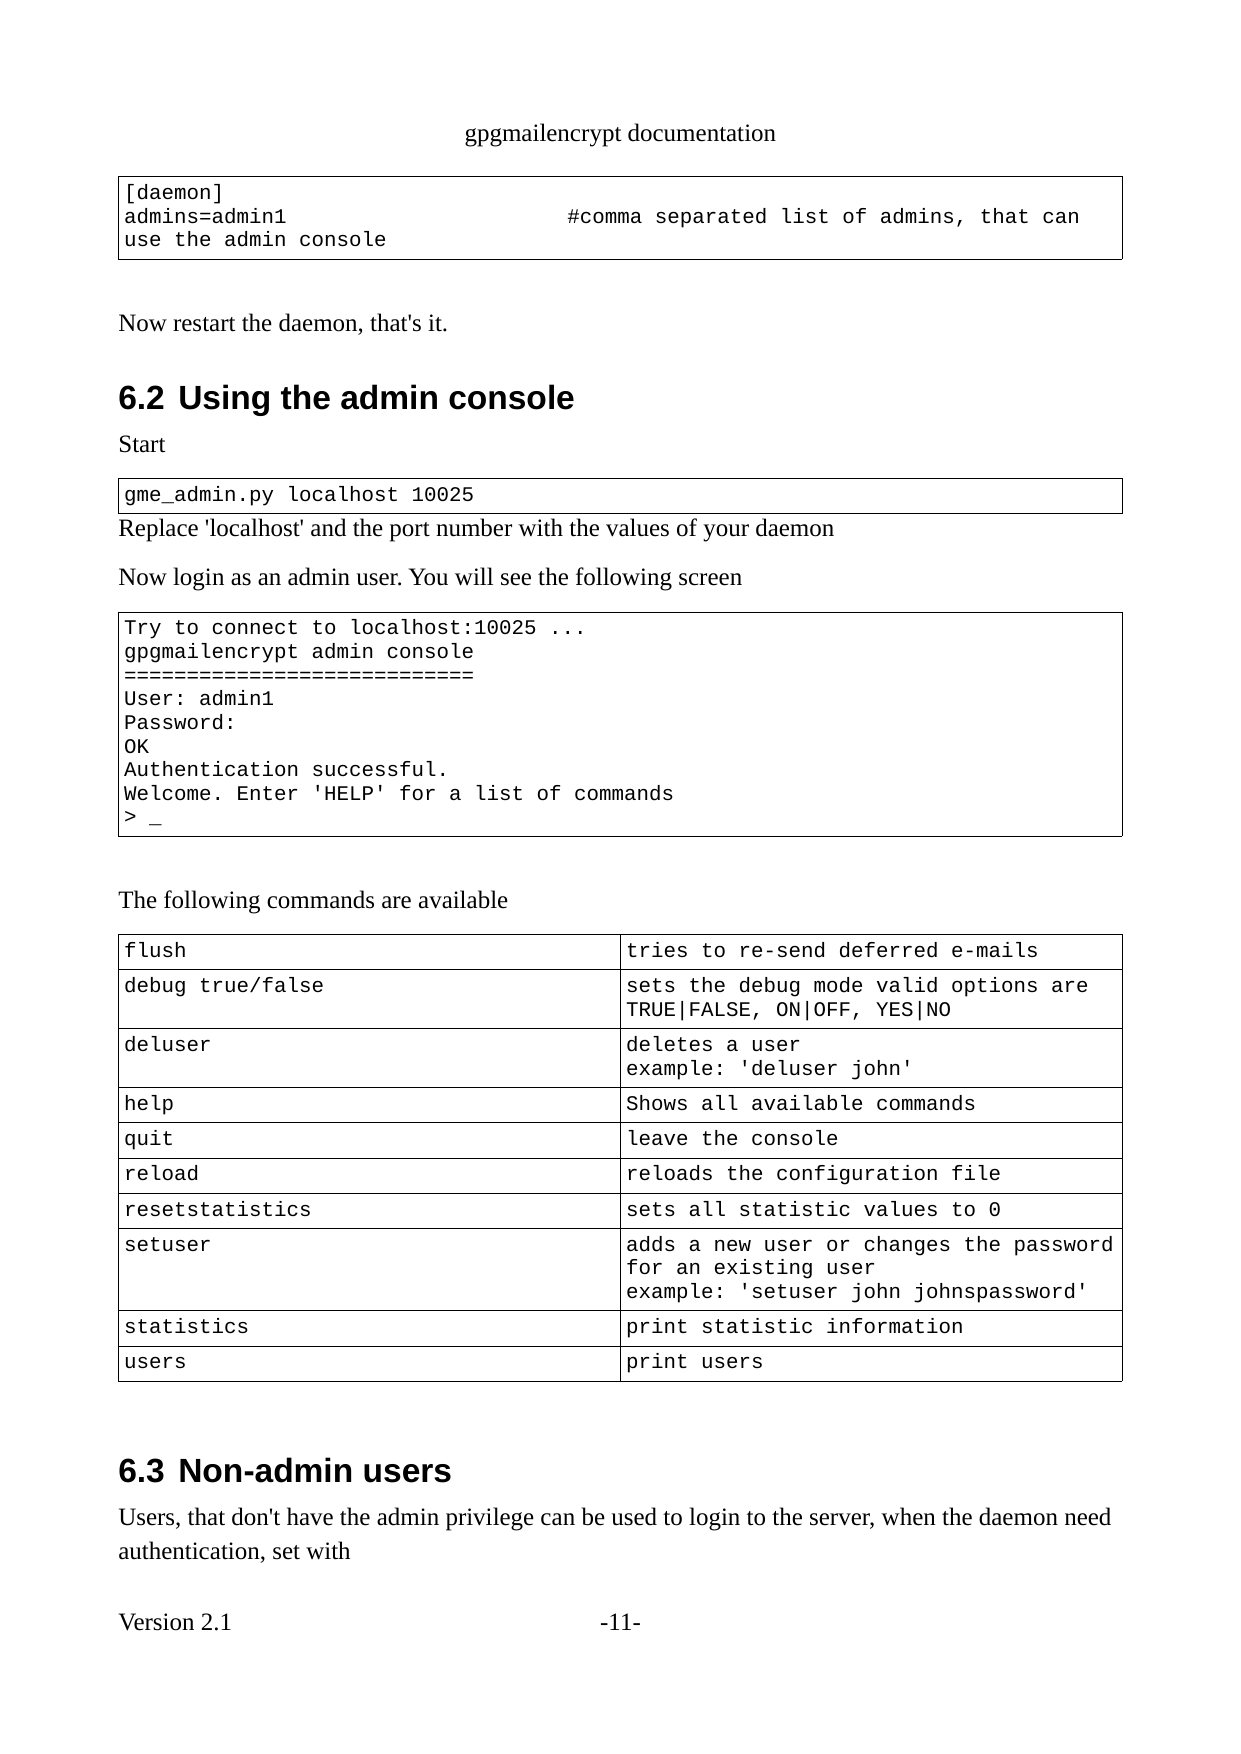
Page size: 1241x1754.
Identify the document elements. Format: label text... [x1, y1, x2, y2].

text Now login as an admin user. You will see the following screen [118, 562, 1122, 591]
table_cell users [119, 1347, 620, 1381]
table_cell sets the debug mode valid options are TRUE|FALSE, ON|OFF, YES|NO [621, 970, 1122, 1028]
table_cell quit [119, 1123, 620, 1157]
table_header gme_admin.py localhost 10025 [119, 479, 1122, 513]
table_cell sets all statistic values to 0 [621, 1194, 1122, 1228]
table_cell help [119, 1088, 620, 1122]
subtitle Using the admin console [118, 378, 1122, 417]
table_cell setuser [119, 1229, 620, 1310]
text Start [118, 429, 1122, 458]
table_cell statistics [119, 1311, 620, 1346]
table_header flush [119, 935, 620, 969]
table_cell debug true/false [119, 970, 620, 1028]
table_cell Shows all available commands [621, 1088, 1122, 1122]
text Replace 'localhost' and the port number with the values of your daemon [118, 514, 1122, 542]
text The following commands are available [118, 885, 1122, 914]
table_cell resetstatistics [119, 1194, 620, 1228]
text Now restart the daemon, that's it. [118, 308, 1122, 337]
table_cell deluser [119, 1029, 620, 1087]
table_cell reload [119, 1159, 620, 1193]
text Users, that don't have the admin privilege can be used to login to the server, when the daemon need authentication, set with [118, 1502, 1122, 1565]
table_header [daemon] admins=admin1 #comma separated list of admins, that can use the admin console [119, 177, 1122, 259]
table_cell print users [621, 1347, 1122, 1381]
table_cell print statistic information [621, 1311, 1122, 1346]
table_header tries to re-send deferred e-mails [621, 935, 1122, 969]
table_cell adds a new user or changes the password for an existing user example: 'setuser john johnspassword' [621, 1229, 1122, 1310]
table_cell deletes a user example: 'deluser john' [621, 1029, 1122, 1087]
table_cell reloads the configuration file [621, 1159, 1122, 1193]
subtitle Non-admin users [118, 1451, 1122, 1489]
table_cell leave the console [621, 1123, 1122, 1157]
table_header Try to connect to localhost:10025 ... gpgmailencrypt admin console ============================ User: admin1 Password: OK Authentication successful. Welcome. Enter 'HELP' for a list of commands > _ [119, 613, 1122, 836]
